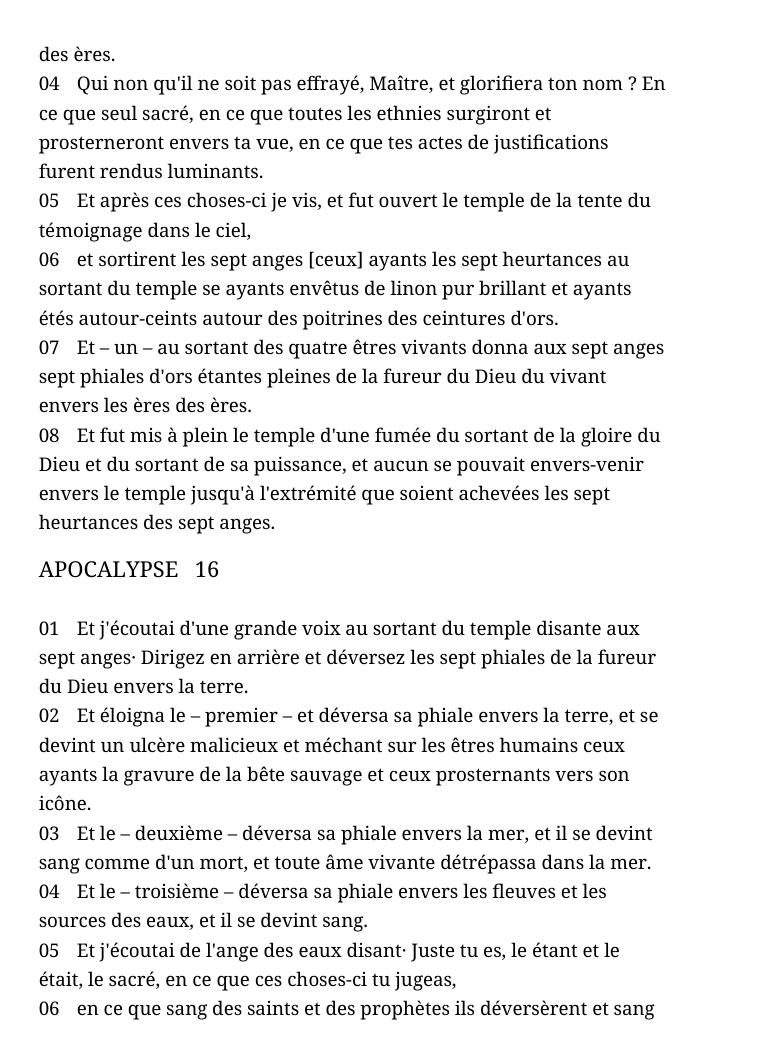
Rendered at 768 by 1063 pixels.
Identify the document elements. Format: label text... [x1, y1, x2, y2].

text APOCALYPSE 16 [38, 553, 667, 583]
text des ères. 04 Qui non qu'il ne soit pas effrayé, Maître, et glorifiera ton nom ? En ce que seul sacré, en ce que toutes les ethnies surgiront et prosterneront envers ta vue, en ce que tes actes de justifications furent rendus luminants. 05 Et après ces choses-ci je vis, et fut ouvert le temple de la tente du témoignage dans le ciel, 06 et sortirent les sept anges [ceux] ayants les sept heurtances au sortant du temple se ayants envêtus de linon pur brillant et ayants étés autour-ceints autour des poitrines des ceintures d'ors. 07 Et – un – au sortant des quatre êtres vivants donna aux sept anges sept phiales d'ors étantes pleines de la fureur du Dieu du vivant envers les ères des ères. 08 Et fut mis à plein le temple d'une fumée du sortant de la gloire du Dieu et du sortant de sa puissance, et aucun se pouvait envers-venir envers le temple jusqu'à l'extrémité que soient achevées les sept heurtances des sept anges. [38, 41, 667, 535]
text 01 Et j'écoutai d'une grande voix au sortant du temple disante aux sept anges· Dirigez en arrière et déversez les sept phiales de la fureur du Dieu envers la terre. 02 Et éloigna le – premier – et déversa sa phiale envers la terre, et se devint un ulcère malicieux et méchant sur les êtres humains ceux ayants la gravure de la bête sauvage et ceux prosternants vers son icône. 03 Et le – deuxième – déversa sa phiale envers la mer, et il se devint sang comme d'un mort, et toute âme vivante détrépassa dans la mer. 04 Et le – troisième – déversa sa phiale envers les fleuves et les sources des eaux, et il se devint sang. 05 Et j'écoutai de l'ange des eaux disant· Juste tu es, le étant et le était, le sacré, en ce que ces choses-ci tu jugeas, 06 en ce que sang des saints et des prophètes ils déversèrent et sang [38, 588, 667, 1021]
